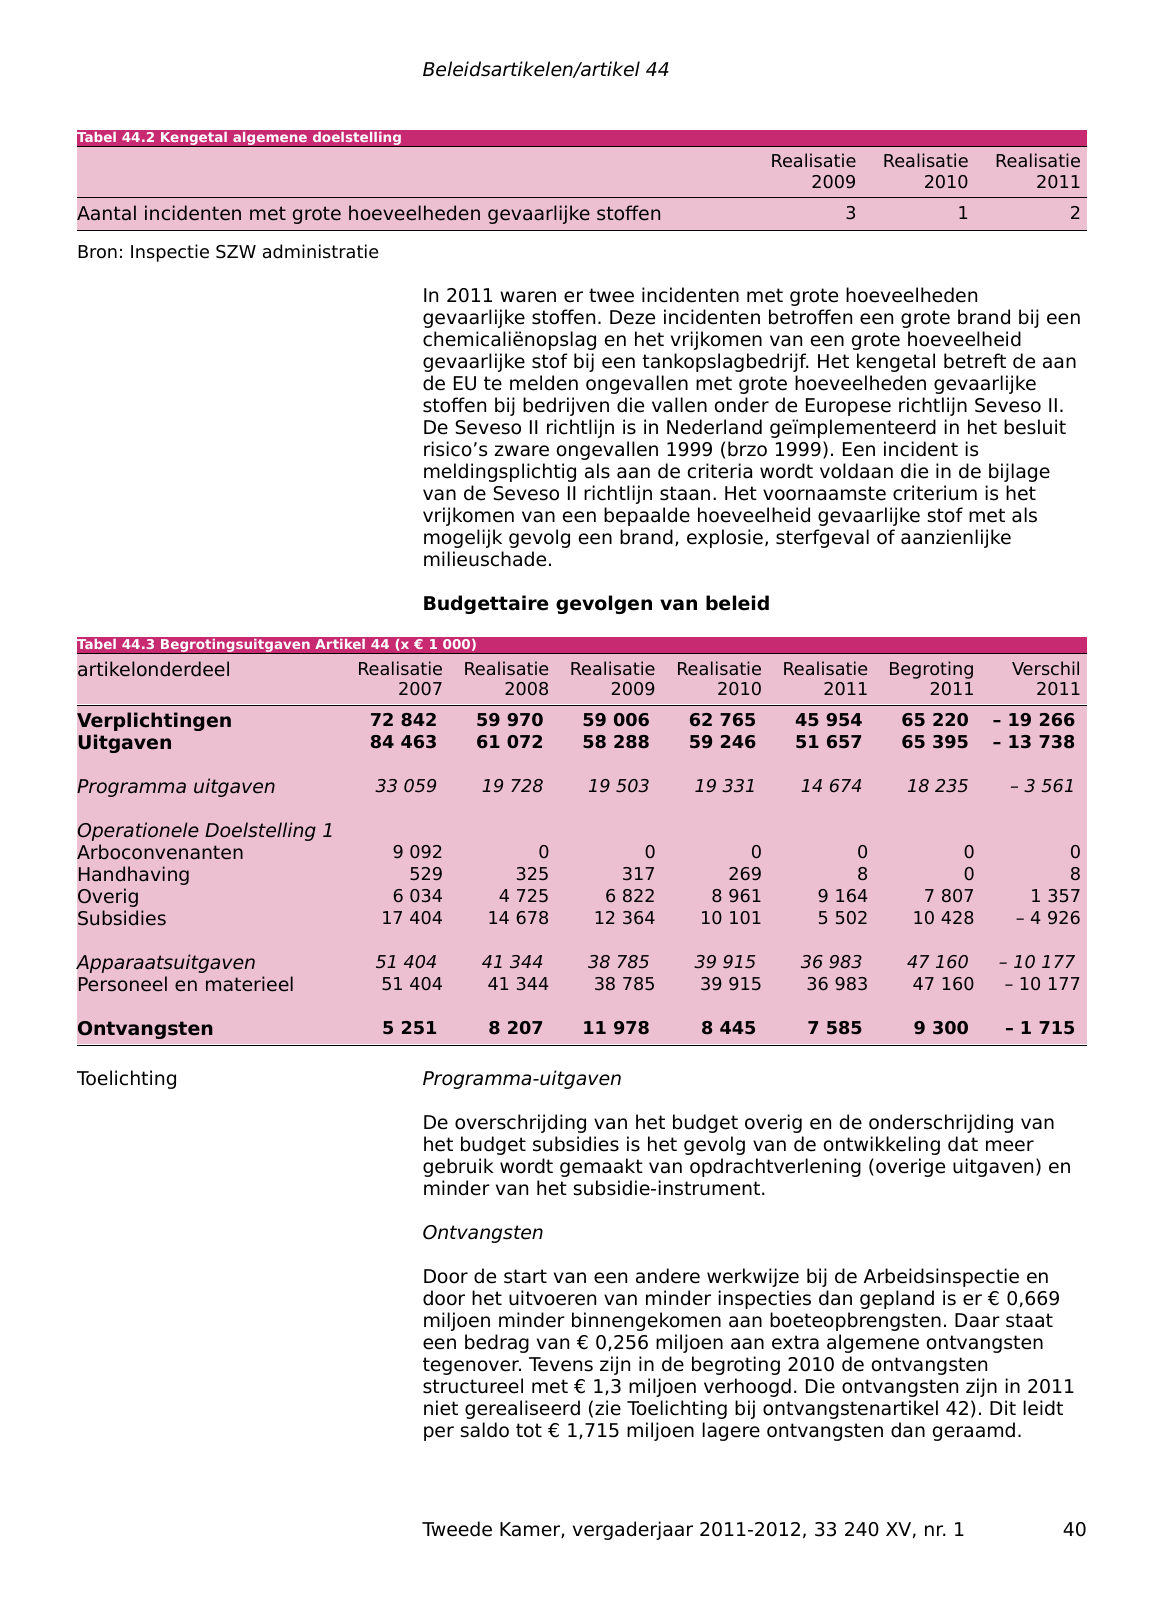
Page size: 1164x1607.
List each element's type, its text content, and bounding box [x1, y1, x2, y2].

table_cell 58 288 [555, 732, 661, 754]
table_cell Realisatie 2011 [768, 654, 874, 704]
table_cell 38 785 [555, 952, 661, 974]
table_cell 59 006 [555, 706, 661, 732]
text Door de start van een andere werkwijze bij de Arbeidsinspectie en door het uitvoeren van minder inspecties dan gepland is er € 0,669 miljoen minder binnengekomen aan boeteopbrengsten. Daar staat een bedrag van € 0,256 miljoen aan extra algemene ontvangsten tegenover. Tevens zijn in de begroting 2010 de ontvangsten structureel met € 1,3 miljoen verhoogd. Die ontvangsten zijn in 2011 niet gerealiseerd (zie Toelichting bij ontvangstenartikel 42). Dit leidt per saldo tot € 1,715 miljoen lagere ontvangsten dan geraamd. [422, 1266, 1087, 1442]
table_cell 10 428 [874, 908, 980, 930]
table_cell [768, 754, 874, 776]
table_cell 38 785 [555, 974, 661, 996]
table_cell [77, 996, 342, 1018]
table_cell 39 915 [661, 952, 768, 974]
table_cell [980, 930, 1087, 952]
table_cell 11 978 [555, 1018, 661, 1044]
table_cell 0 [980, 842, 1087, 864]
table_cell – 3 561 [980, 776, 1087, 798]
table_cell 0 [449, 842, 555, 864]
table_cell [768, 996, 874, 1018]
table_cell 47 160 [874, 974, 980, 996]
table_cell [449, 930, 555, 952]
table_cell 17 404 [343, 908, 449, 930]
table_cell [874, 798, 980, 820]
table_cell Verschil 2011 [980, 654, 1087, 704]
table_cell [343, 798, 449, 820]
table_cell 0 [874, 864, 980, 886]
table_cell 41 344 [449, 974, 555, 996]
table_cell Realisatie 2009 [555, 654, 661, 704]
table_cell 6 822 [555, 886, 661, 908]
table_cell 33 059 [343, 776, 449, 798]
table_cell 9 164 [768, 886, 874, 908]
table_cell [661, 754, 768, 776]
table_cell Begroting 2011 [874, 654, 980, 704]
table_cell 0 [555, 842, 661, 864]
table_cell 51 657 [768, 732, 874, 754]
table_cell 1 [862, 198, 974, 230]
table_cell Bron: Inspectie SZW administratie [77, 231, 1087, 263]
table_cell 269 [661, 864, 768, 886]
table_cell 51 404 [343, 974, 449, 996]
table_cell [980, 820, 1087, 842]
table_cell [555, 996, 661, 1018]
text De overschrijding van het budget overig en de onderschrijding van het budget subsidies is het gevolg van de ontwikkeling dat meer gebruik wordt gemaakt van opdrachtverlening (overige uitgaven) en minder van het subsidie-instrument. [422, 1112, 1087, 1200]
table_cell [449, 754, 555, 776]
table_cell [449, 820, 555, 842]
table_cell Realisatie 2007 [343, 654, 449, 704]
table_cell [343, 930, 449, 952]
table_cell Realisatie 2009 [750, 147, 862, 197]
table_cell Ontvangsten [77, 1018, 342, 1044]
table_cell Personeel en materieel [77, 974, 342, 996]
table_cell [768, 798, 874, 820]
table_cell 0 [768, 842, 874, 864]
table_cell 12 364 [555, 908, 661, 930]
table_cell Realisatie 2008 [449, 654, 555, 704]
table_cell 0 [874, 842, 980, 864]
table_cell [874, 996, 980, 1018]
table_cell 4 725 [449, 886, 555, 908]
table_cell 65 395 [874, 732, 980, 754]
table_cell 41 344 [449, 952, 555, 974]
table_cell Arboconvenanten [77, 842, 342, 864]
table_cell – 10 177 [980, 974, 1087, 996]
table_cell [77, 754, 342, 776]
table_cell Apparaatsuitgaven [77, 952, 342, 974]
table_cell 45 954 [768, 706, 874, 732]
table_cell 5 251 [343, 1018, 449, 1044]
table_cell [77, 147, 750, 197]
table_cell Aantal incidenten met grote hoeveelheden gevaarlijke stoffen [77, 198, 750, 230]
table_cell [77, 930, 342, 952]
table_cell [343, 754, 449, 776]
table_cell 19 728 [449, 776, 555, 798]
table_cell [874, 754, 980, 776]
table_cell 3 [750, 198, 862, 230]
table_cell 8 [768, 864, 874, 886]
table_cell 14 674 [768, 776, 874, 798]
table_cell [661, 996, 768, 1018]
table_cell 59 246 [661, 732, 768, 754]
table_cell [661, 930, 768, 952]
table_cell 8 961 [661, 886, 768, 908]
table_cell 9 300 [874, 1018, 980, 1044]
table_cell – 1 715 [980, 1018, 1087, 1044]
table_cell [555, 754, 661, 776]
table_cell [768, 930, 874, 952]
table_cell 72 842 [343, 706, 449, 732]
table_cell [661, 798, 768, 820]
table_header Tabel 44.2 Kengetal algemene doelstelling [77, 130, 1087, 146]
table_cell 2 [974, 198, 1087, 230]
table_cell [980, 798, 1087, 820]
table_cell 9 092 [343, 842, 449, 864]
subtitle Budgettaire gevolgen van beleid [422, 593, 1087, 615]
table_cell 62 765 [661, 706, 768, 732]
table_cell 8 [980, 864, 1087, 886]
table_cell [449, 798, 555, 820]
table_cell [77, 798, 342, 820]
table_cell [555, 798, 661, 820]
table_cell Overig [77, 886, 342, 908]
table_cell 10 101 [661, 908, 768, 930]
table_cell Handhaving [77, 864, 342, 886]
table_cell Uitgaven [77, 732, 342, 754]
table_cell artikelonderdeel [77, 654, 342, 704]
table_cell [980, 754, 1087, 776]
table_cell 0 [661, 842, 768, 864]
table_cell 7 585 [768, 1018, 874, 1044]
table_cell 5 502 [768, 908, 874, 930]
table_cell 39 915 [661, 974, 768, 996]
table_cell Programma uitgaven [77, 776, 342, 798]
subtitle Programma-uitgaven [422, 1068, 1087, 1090]
subtitle Ontvangsten [422, 1222, 1087, 1244]
table_cell Operationele Doelstelling 1 [77, 820, 342, 842]
table_cell – 13 738 [980, 732, 1087, 754]
table_cell 61 072 [449, 732, 555, 754]
table_cell Realisatie 2010 [862, 147, 974, 197]
table_cell – 19 266 [980, 706, 1087, 732]
table_cell [980, 996, 1087, 1018]
table_cell [874, 930, 980, 952]
table_cell – 4 926 [980, 908, 1087, 930]
table_cell 18 235 [874, 776, 980, 798]
table_cell 36 983 [768, 974, 874, 996]
table_cell 84 463 [343, 732, 449, 754]
table_cell 6 034 [343, 886, 449, 908]
table_cell 19 331 [661, 776, 768, 798]
text Toelichting [77, 1068, 399, 1090]
table_cell [343, 996, 449, 1018]
table_cell – 10 177 [980, 952, 1087, 974]
table_cell 65 220 [874, 706, 980, 732]
table_cell 51 404 [343, 952, 449, 974]
table_cell 47 160 [874, 952, 980, 974]
table_cell 529 [343, 864, 449, 886]
table_cell [661, 820, 768, 842]
table_cell 19 503 [555, 776, 661, 798]
table_cell Realisatie 2011 [974, 147, 1087, 197]
table_cell 59 970 [449, 706, 555, 732]
table_header Tabel 44.3 Begrotingsuitgaven Artikel 44 (x € 1 000) [77, 637, 1087, 653]
text In 2011 waren er twee incidenten met grote hoeveelheden gevaarlijke stoffen. Deze incidenten betroffen een grote brand bij een chemicaliënopslag en het vrijkomen van een grote hoeveelheid gevaarlijke stof bij een tankopslagbedrijf. Het kengetal betreft de aan de EU te melden ongevallen met grote hoeveelheden gevaarlijke stoffen bij bedrijven die vallen onder de Europese richtlijn Seveso II. De Seveso II richtlijn is in Nederland geïmplementeerd in het besluit risico’s zware ongevallen 1999 (brzo 1999). Een incident is meldingsplichtig als aan de criteria wordt voldaan die in de bijlage van de Seveso II richtlijn staan. Het voornaamste criterium is het vrijkomen van een bepaalde hoeveelheid gevaarlijke stof met als mogelijk gevolg een brand, explosie, sterfgeval of aanzienlijke milieuschade. [422, 285, 1087, 571]
table_cell 325 [449, 864, 555, 886]
table_cell 317 [555, 864, 661, 886]
subtitle [77, 1090, 399, 1098]
table_cell 7 807 [874, 886, 980, 908]
table_cell 8 207 [449, 1018, 555, 1044]
table_cell [555, 820, 661, 842]
table_cell Verplichtingen [77, 706, 342, 732]
table_cell [555, 930, 661, 952]
table_cell 1 357 [980, 886, 1087, 908]
table_cell [343, 820, 449, 842]
table_cell [874, 820, 980, 842]
table_cell 14 678 [449, 908, 555, 930]
table_cell [449, 996, 555, 1018]
table_cell Subsidies [77, 908, 342, 930]
table_cell [768, 820, 874, 842]
table_cell Realisatie 2010 [661, 654, 768, 704]
table_cell 36 983 [768, 952, 874, 974]
table_cell 8 445 [661, 1018, 768, 1044]
